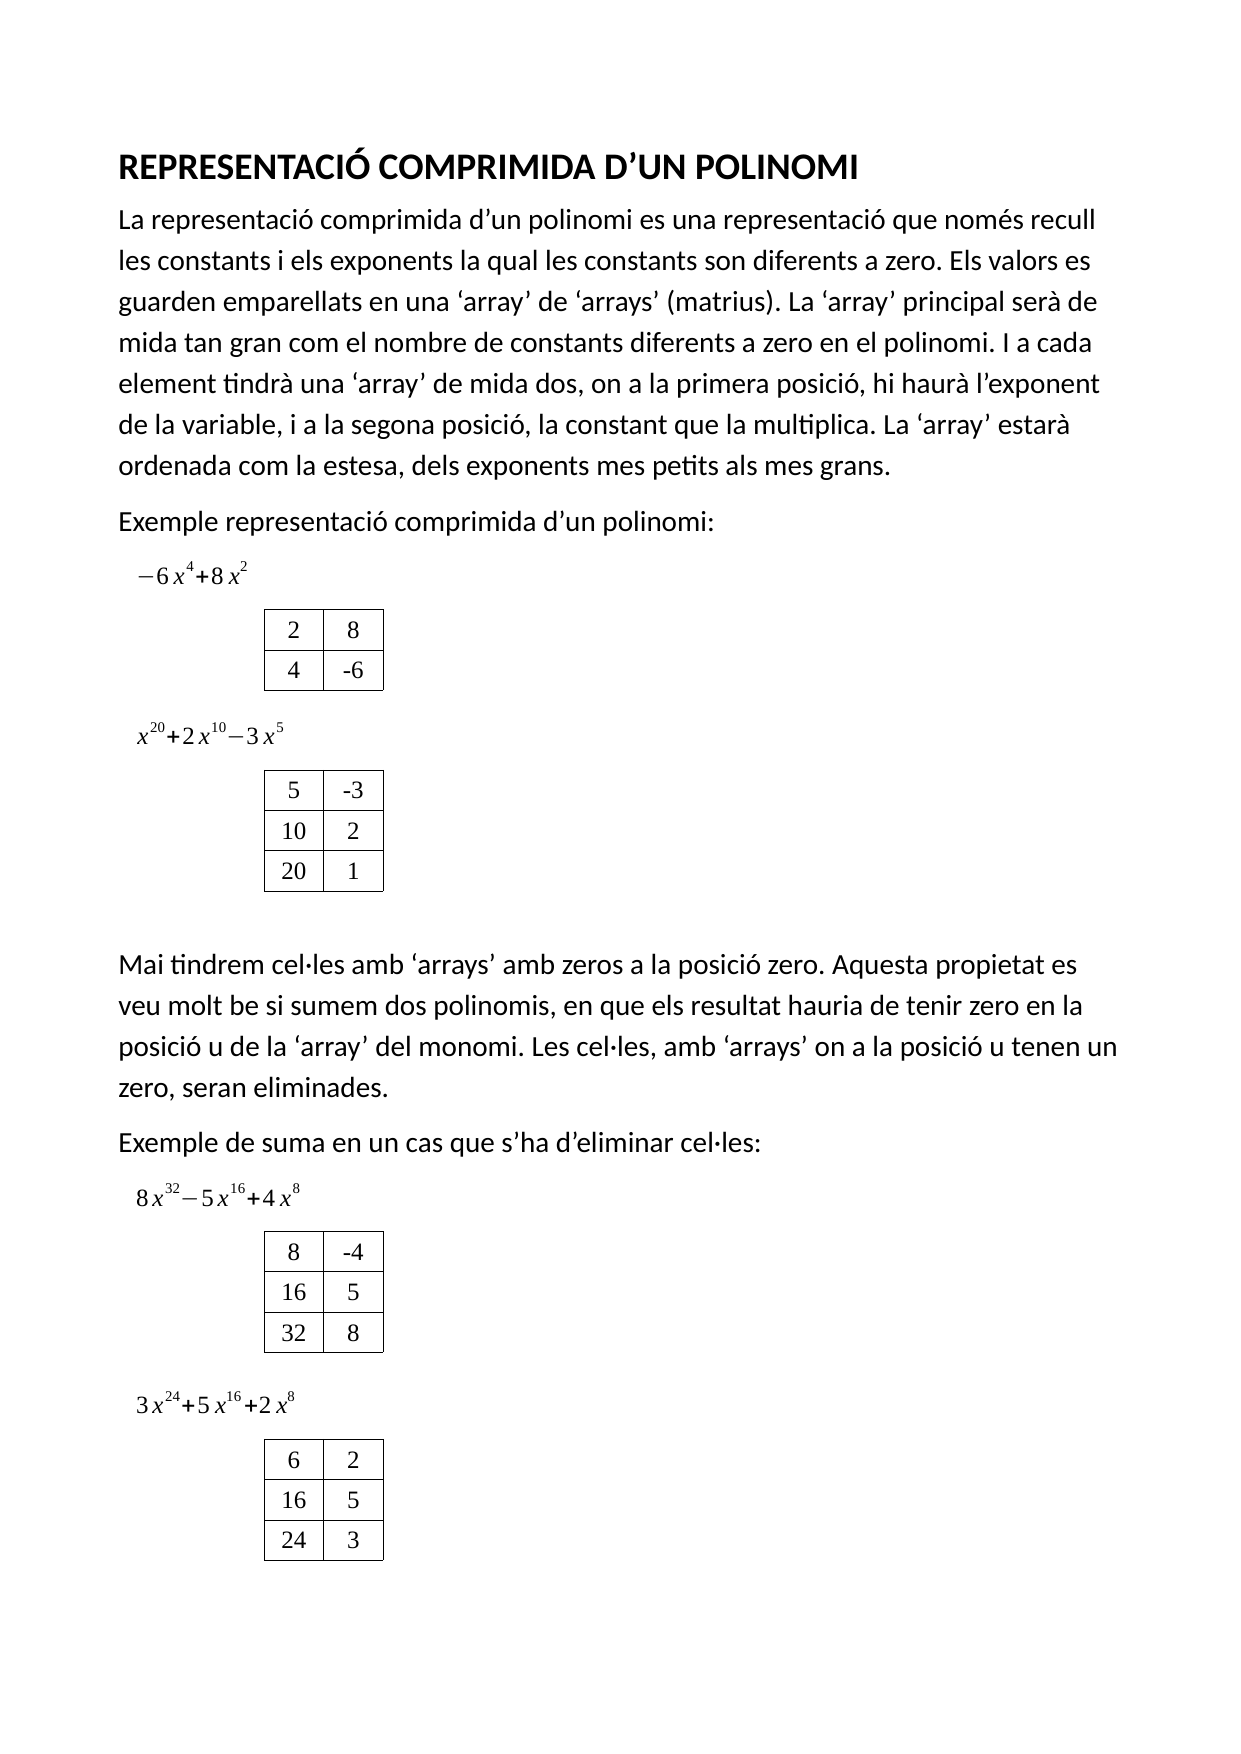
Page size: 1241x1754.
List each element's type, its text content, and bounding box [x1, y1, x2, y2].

table_header 5 [265, 771, 323, 810]
table_header 8 [324, 610, 383, 649]
text La representació comprimida d’un polinomi es una representació que només recull les constants i els exponents la qual les constants son diferents a zero. Els valors es guarden emparellats en una ‘array’ de ‘arrays’ (matrius). La ‘array’ principal serà de mida tan gran com el nombre de constants diferents a zero en el polinomi. I a cada element tindrà una ‘array’ de mida dos, on a la primera posició, hi haurà l’exponent de la variable, i a la segona posició, la constant que la multiplica. La ‘array’ estarà ordenada com la estesa, dels exponents mes petits als mes grans. [118, 201, 1122, 483]
table_cell 3 [324, 1521, 383, 1560]
subtitle REPRESENTACIÓ COMPRIMIDA D’UN POLINOMI [118, 143, 1122, 189]
table_cell 4 [265, 651, 323, 690]
table_header -4 [324, 1232, 383, 1271]
table_header 8 [265, 1232, 323, 1271]
text Exemple de suma en un cas que s’ha d’eliminar cel·les: [118, 1124, 1122, 1160]
table_header 2 [265, 610, 323, 649]
table_cell 32 [265, 1313, 323, 1352]
table_header 2 [324, 1440, 383, 1479]
table_header 6 [265, 1440, 323, 1479]
table_cell 24 [265, 1521, 323, 1560]
table_cell 20 [265, 851, 323, 891]
table_cell -6 [324, 651, 383, 690]
table_cell 8 [324, 1313, 383, 1352]
table_cell 5 [324, 1272, 383, 1312]
table_cell 1 [324, 851, 383, 891]
table_cell 16 [265, 1480, 323, 1519]
text Exemple representació comprimida d’un polinomi: [118, 503, 1122, 538]
table_cell 10 [265, 811, 323, 850]
table_cell 2 [324, 811, 383, 850]
text Mai tindrem cel·les amb ‘arrays’ amb zeros a la posició zero. Aquesta propietat es veu molt be si sumem dos polinomis, en que els resultat hauria de tenir zero en la posició u de la ‘array’ del monomi. Les cel·les, amb ‘arrays’ on a la posició u tenen un zero, seran eliminades. [118, 946, 1122, 1105]
table_cell 16 [265, 1272, 323, 1312]
table_header -3 [324, 771, 383, 810]
table_cell 5 [324, 1480, 383, 1519]
